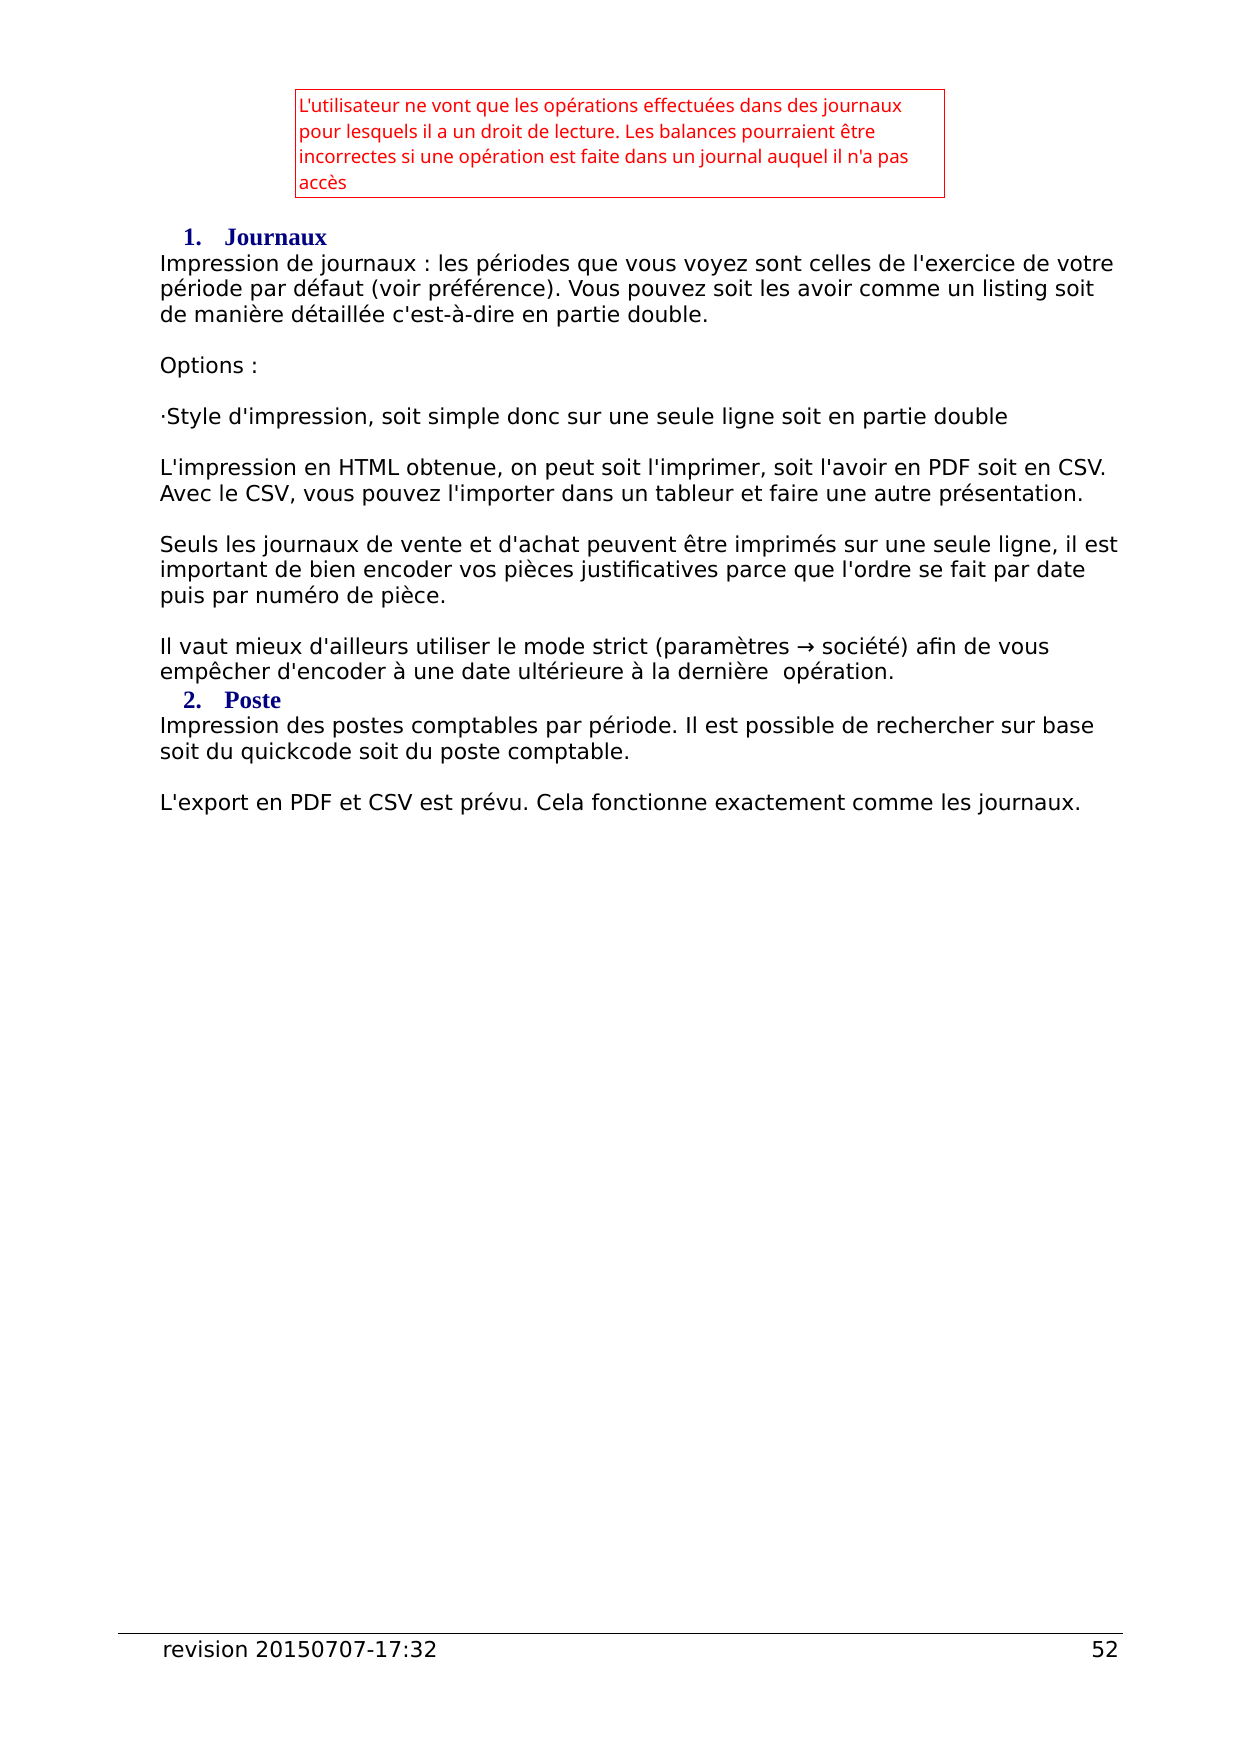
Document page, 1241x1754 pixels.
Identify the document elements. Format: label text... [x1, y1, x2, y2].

text L'impression en HTML obtenue, on peut soit l'imprimer, soit l'avoir en PDF soit en CSV. Avec le CSV, vous pouvez l'importer dans un tableur et faire une autre présentation. [159, 455, 1123, 506]
subtitle Poste [177, 685, 1123, 713]
text L'export en PDF et CSV est prévu. Cela fonctionne exactement comme les journaux. [159, 790, 1123, 816]
text Impression des postes comptables par période. Il est possible de rechercher sur base soit du quickcode soit du poste comptable. [159, 713, 1123, 764]
text Options : [159, 353, 1123, 378]
text ·Style d'impression, soit simple donc sur une seule ligne soit en partie double [159, 404, 1123, 429]
text L'utilisateur ne vont que les opérations effectuées dans des journaux pour lesquels il a un droit de lecture. Les balances pourraient être incorrectes si une opération est faite dans un journal auquel il n'a pas accès [296, 90, 944, 197]
text Seuls les journaux de vente et d'achat peuvent être imprimés sur une seule ligne, il est important de bien encoder vos pièces justificatives parce que l'ordre se fait par date puis par numéro de pièce. [159, 532, 1123, 608]
text Impression de journaux : les périodes que vous voyez sont celles de l'exercice de votre période par défaut (voir préférence). Vous pouvez soit les avoir comme un listing soit de manière détaillée c'est-à-dire en partie double. [159, 251, 1123, 327]
text Il vaut mieux d'ailleurs utiliser le mode strict (paramètres → société) afin de vous empêcher d'encoder à une date ultérieure à la dernière opération. [159, 634, 1123, 685]
subtitle Journaux [177, 222, 1123, 251]
